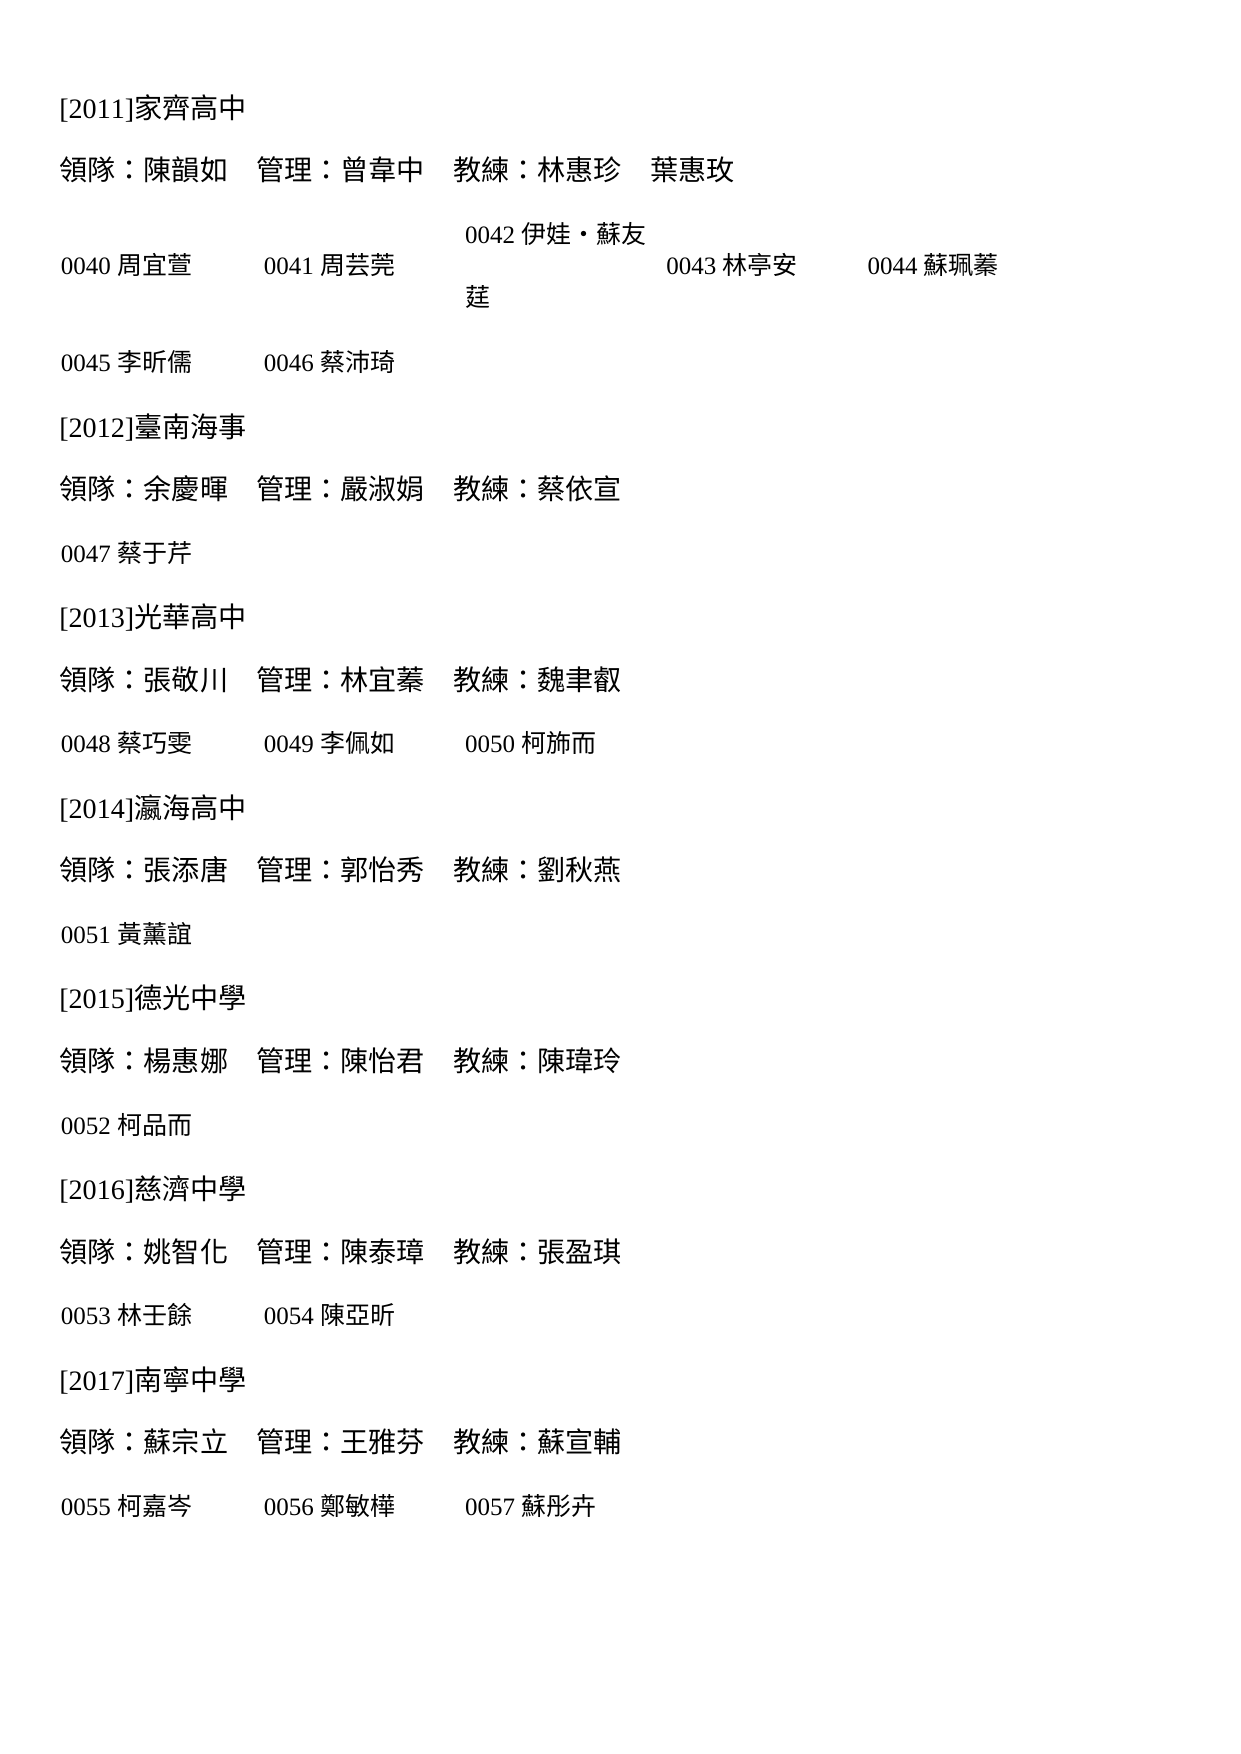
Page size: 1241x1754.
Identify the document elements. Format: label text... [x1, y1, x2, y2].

table_header [665, 1080, 866, 1146]
text [2014]瀛海高中 領隊：張添唐 管理：郭怡秀 教練：劉秋燕 [59, 764, 1181, 889]
table_header 0044 蘇珮蓁 [866, 190, 1069, 318]
table_header [866, 1080, 1069, 1146]
table_header 0040 周宜萱 [59, 190, 262, 318]
table_header [665, 699, 866, 764]
table_header 0057 蘇彤卉 [463, 1461, 664, 1527]
table_cell [665, 318, 866, 383]
table_header [665, 1461, 866, 1527]
table_header [866, 1271, 1069, 1336]
text [2012]臺南海事 領隊：余慶暉 管理：嚴淑娟 教練：蔡依宣 [59, 383, 1181, 508]
table_header 0048 蔡巧雯 [59, 699, 262, 764]
table_header 0053 林壬餘 [59, 1271, 262, 1336]
table_header [463, 1080, 664, 1146]
table_cell [463, 318, 664, 383]
table_header [866, 890, 1069, 955]
text [2016]慈濟中學 領隊：姚智化 管理：陳泰璋 教練：張盈琪 [59, 1146, 1181, 1271]
table_header [463, 1271, 664, 1336]
table_header [866, 508, 1069, 574]
table_header 0054 陳亞昕 [262, 1271, 463, 1336]
table_header 0042 伊娃‧蘇友莛 [463, 190, 664, 318]
table_header 0052 柯品而 [59, 1080, 262, 1146]
table_cell 0046 蔡沛琦 [262, 318, 463, 383]
table_header [866, 699, 1069, 764]
table_header 0051 黃薰誼 [59, 890, 262, 955]
text [2015]德光中學 領隊：楊惠娜 管理：陳怡君 教練：陳瑋玲 [59, 955, 1181, 1080]
table_header [866, 1461, 1069, 1527]
table_header 0049 李佩如 [262, 699, 463, 764]
table_header [262, 508, 463, 574]
table_header [262, 890, 463, 955]
table_cell [866, 318, 1069, 383]
table_header [463, 508, 664, 574]
table_cell 0045 李昕儒 [59, 318, 262, 383]
table_header [665, 890, 866, 955]
table_header 0041 周芸莞 [262, 190, 463, 318]
text [2013]光華高中 領隊：張敬川 管理：林宜蓁 教練：魏聿叡 [59, 574, 1181, 699]
table_header [262, 1080, 463, 1146]
table_header [463, 890, 664, 955]
table_header 0056 鄭敏樺 [262, 1461, 463, 1527]
table_header 0043 林亭安 [665, 190, 866, 318]
text [2011]家齊高中 領隊：陳韻如 管理：曾韋中 教練：林惠珍 葉惠玫 [59, 64, 1181, 189]
table_header [665, 1271, 866, 1336]
table_header [665, 508, 866, 574]
text [2017]南寧中學 領隊：蘇宗立 管理：王雅芬 教練：蘇宣輔 [59, 1336, 1181, 1461]
table_header 0050 柯斾而 [463, 699, 664, 764]
table_header 0055 柯嘉岑 [59, 1461, 262, 1527]
table_header 0047 蔡于芹 [59, 508, 262, 574]
